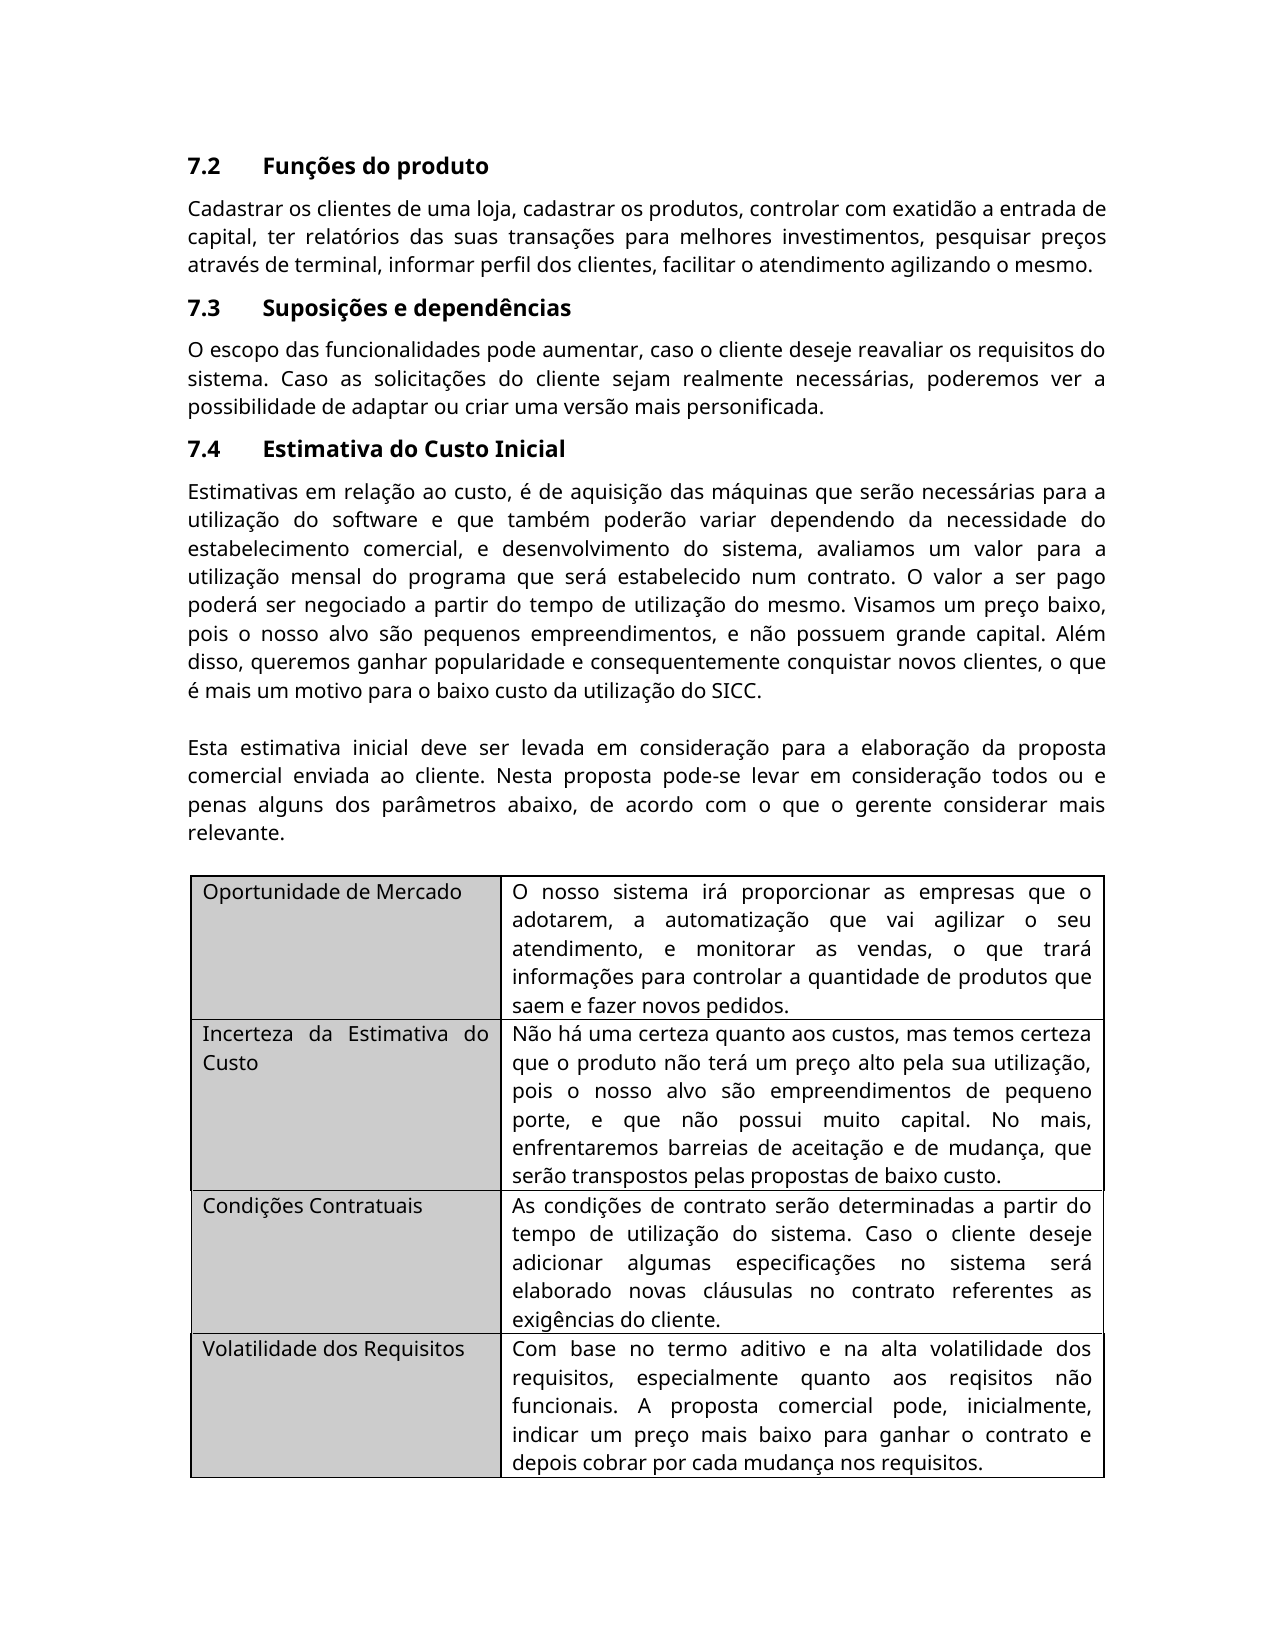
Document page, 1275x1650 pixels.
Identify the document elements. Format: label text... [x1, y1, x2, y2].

table_cell Incerteza da Estimativa do Custo [192, 1020, 500, 1190]
text Estimativas em relação ao custo, é de aquisição das máquinas que serão necessárias para a utilização do software e que também poderão variar dependendo da necessidade do estabelecimento comercial, e desenvolvimento do sistema, avaliamos um valor para a utilização mensal do programa que será estabelecido num contrato. O valor a ser pago poderá ser negociado a partir do tempo de utilização do mesmo. Visamos um preço baixo, pois o nosso alvo são pequenos empreendimentos, e não possuem grande capital. Além disso, queremos ganhar popularidade e consequentemente conquistar novos clientes, o que é mais um motivo para o baixo custo da utilização do SICC. [187, 477, 1107, 704]
subtitle Funções do produto [187, 150, 1107, 181]
table_cell Volatilidade dos Requisitos [192, 1334, 500, 1477]
table_cell Com base no termo aditivo e na alta volatilidade dos requisitos, especialmente quanto aos reqisitos não funcionais. A proposta comercial pode, inicialmente, indicar um preço mais baixo para ganhar o contrato e depois cobrar por cada mudança nos requisitos. [502, 1333, 1103, 1477]
table_cell Não há uma certeza quanto aos custos, mas temos certeza que o produto não terá um preço alto pela sua utilização, pois o nosso alvo são empreendimentos de pequeno porte, e que não possui muito capital. No mais, enfrentaremos barreias de aceitação e de mudança, que serão transpostos pelas propostas de baixo custo. [502, 1020, 1103, 1190]
table_cell As condições de contrato serão determinadas a partir do tempo de utilização do sistema. Caso o cliente deseje adicionar algumas especificações no sistema será elaborado novas cláusulas no contrato referentes as exigências do cliente. [502, 1190, 1103, 1333]
text Cadastrar os clientes de uma loja, cadastrar os produtos, controlar com exatidão a entrada de capital, ter relatórios das suas transações para melhores investimentos, pesquisar preços através de terminal, informar perfil dos clientes, facilitar o atendimento agilizando o mesmo. [187, 194, 1107, 279]
table_header Oportunidade de Mercado [192, 877, 500, 1019]
table_cell Condições Contratuais [192, 1191, 500, 1333]
table_header O nosso sistema irá proporcionar as empresas que o adotarem, a automatização que vai agilizar o seu atendimento, e monitorar as vendas, o que trará informações para controlar a quantidade de produtos que saem e fazer novos pedidos. [502, 877, 1103, 1019]
text Esta estimativa inicial deve ser levada em consideração para a elaboração da proposta comercial enviada ao cliente. Nesta proposta pode-se levar em consideração todos ou e penas alguns dos parâmetros abaixo, de acordo com o que o gerente considerar mais relevante. [187, 733, 1107, 847]
subtitle Estimativa do Custo Inicial [187, 433, 1107, 464]
text O escopo das funcionalidades pode aumentar, caso o cliente deseje reavaliar os requisitos do sistema. Caso as solicitações do cliente sejam realmente necessárias, poderemos ver a possibilidade de adaptar ou criar uma versão mais personificada. [187, 335, 1107, 421]
subtitle Suposições e dependências [187, 292, 1107, 323]
